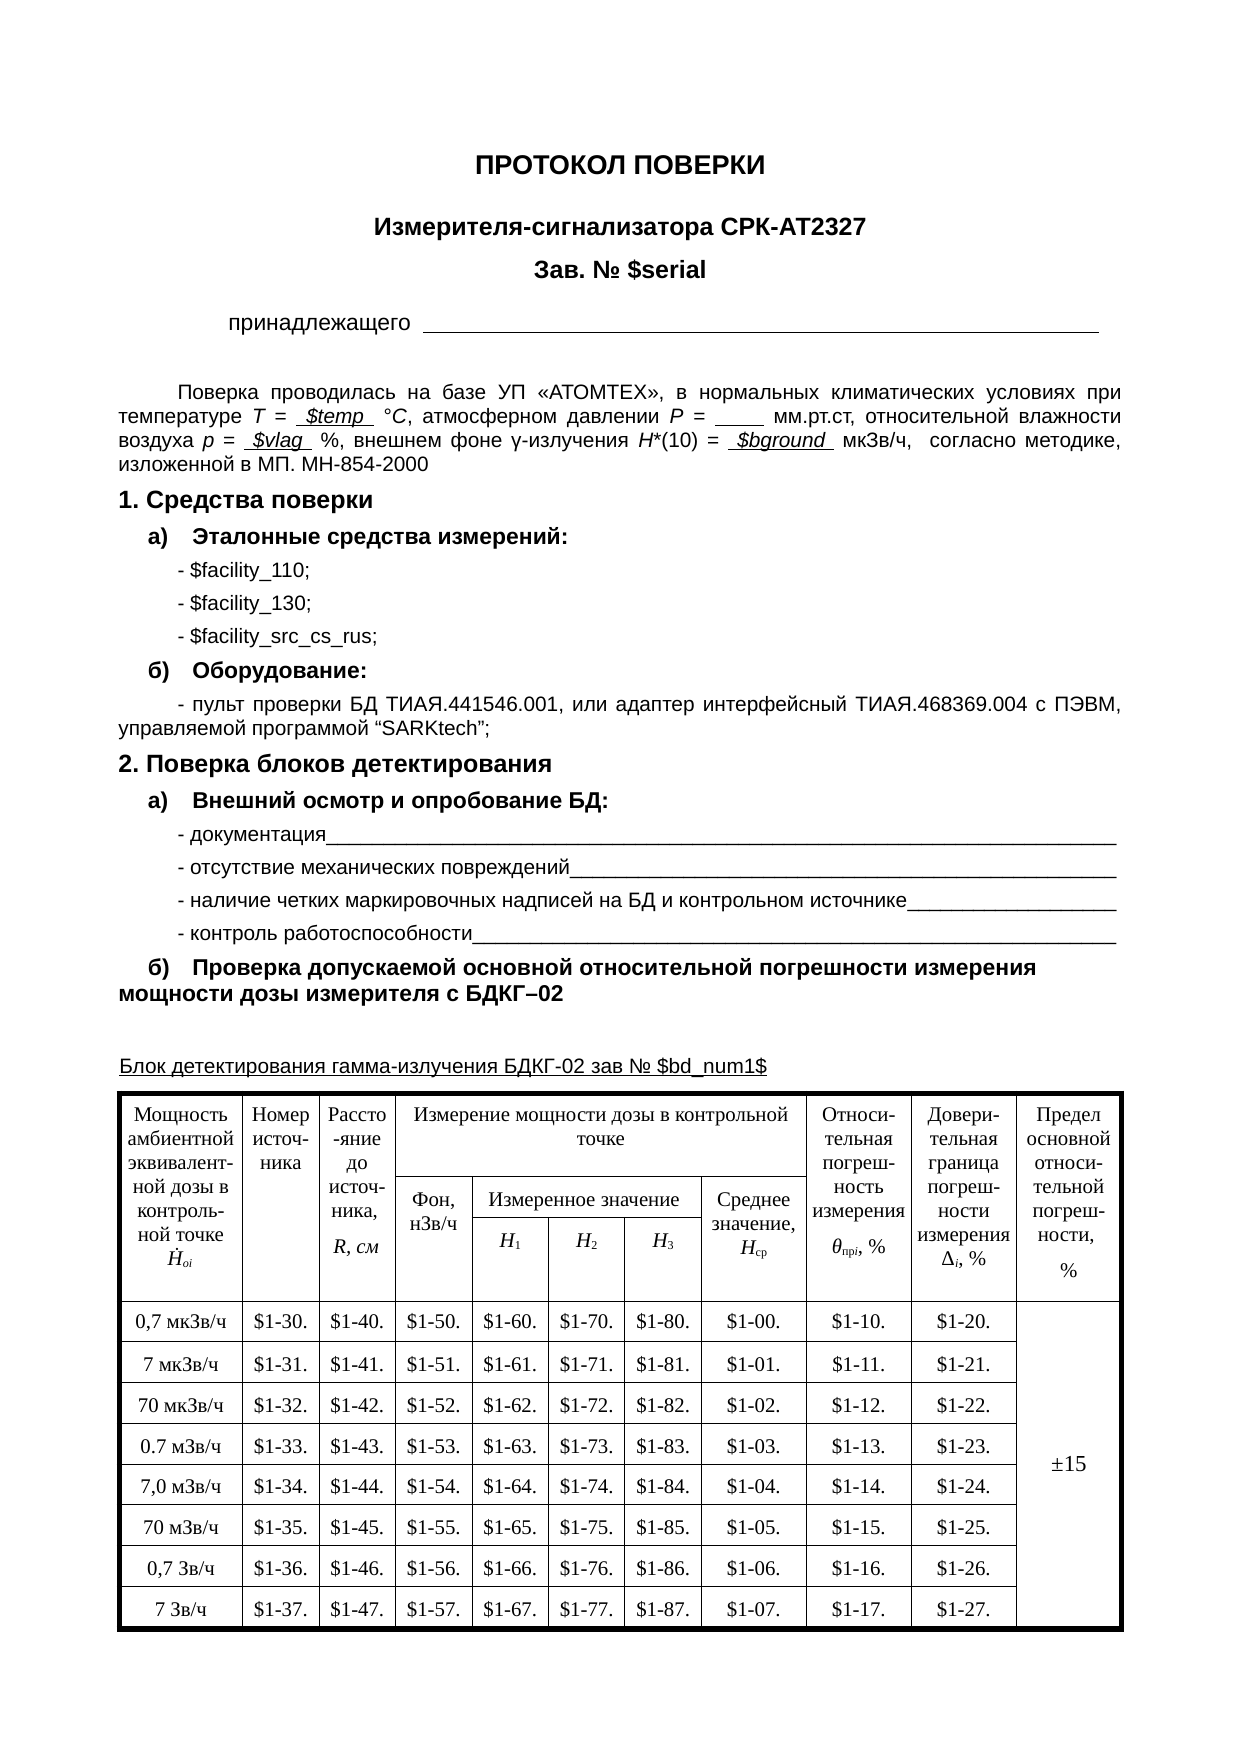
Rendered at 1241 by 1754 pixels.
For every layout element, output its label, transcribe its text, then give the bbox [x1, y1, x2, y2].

table_cell Измеренное значение [473, 1177, 701, 1217]
table_cell H2 [549, 1218, 624, 1301]
table_cell $1-31. [243, 1342, 319, 1382]
table_cell $1-41. [320, 1342, 395, 1382]
table_cell $1-83. [625, 1424, 701, 1463]
table_cell $1-33. [243, 1424, 319, 1463]
table_cell $1-70. [549, 1302, 624, 1341]
table_cell Рассто-яние до источ-ника, R, см [320, 1096, 395, 1301]
table_cell $1-47. [320, 1587, 395, 1626]
text 2. Поверка блоков детектирования [118, 749, 1122, 778]
text Измерителя-сигнализатора СРК-АТ2327 [118, 212, 1122, 241]
table_cell $1-25. [912, 1505, 1016, 1545]
table_cell $1-15. [807, 1505, 911, 1545]
table_cell $1-05. [702, 1505, 806, 1545]
table_cell Измерение мощности дозы в контрольной точке [396, 1096, 806, 1176]
table_cell $1-30. [243, 1302, 319, 1341]
table_cell Среднее значение, Hср [702, 1177, 806, 1301]
text - наличие четких маркировочных надписей на БД и контрольном источнике [118, 888, 1122, 912]
table_cell $1-06. [702, 1546, 806, 1586]
table_cell $1-00. [702, 1302, 806, 1341]
table_cell $1-87. [625, 1587, 701, 1626]
table_cell $1-85. [625, 1505, 701, 1545]
table_cell $1-14. [807, 1465, 911, 1504]
text - $facility_src_cs_rus; [118, 624, 1122, 648]
table_cell $1-50. [396, 1302, 472, 1341]
table_cell $1-32. [243, 1383, 319, 1423]
table_cell $1-82. [625, 1383, 701, 1423]
text а) Эталонные средства измерений: [118, 523, 1122, 549]
table_cell $1-23. [912, 1424, 1016, 1463]
text 1. Средства поверки [118, 485, 1122, 514]
text - $facility_110; [118, 558, 1122, 582]
table_cell $1-65. [473, 1505, 548, 1545]
text - контроль работоспособности [118, 921, 1122, 944]
table_cell Предел основной относи-тельной погреш-ности, % [1017, 1096, 1119, 1301]
table_cell $1-53. [396, 1424, 472, 1463]
text Измерипринадлежащего . . [118, 307, 1122, 336]
table_cell $1-20. [912, 1302, 1016, 1341]
table_cell $1-04. [702, 1465, 806, 1504]
text Поверка проводилась на базе УП «АТОМТЕХ», в нормальных климатических условиях при температуре Т = $temp °С, атмосферном давлении Р = мм.рт.ст, относительной влажности воздуха р = $vlag %, внешнем фоне γ-излучения H*(10) = $bground мкЗв/ч, согласно методике, изложенной в МП. МН-854-2000 [118, 380, 1122, 476]
table_cell $1-45. [320, 1505, 395, 1545]
table_cell $1-02. [702, 1383, 806, 1423]
table_cell $1-21. [912, 1342, 1016, 1382]
table_cell H1 [473, 1218, 548, 1301]
table_cell 0,7 Зв/ч [122, 1546, 242, 1586]
table_cell $1-43. [320, 1424, 395, 1463]
table_cell Довери-тельная граница погреш-ности измерения Δi, % [912, 1096, 1016, 1301]
table_cell $1-24. [912, 1465, 1016, 1504]
table_cell $1-57. [396, 1587, 472, 1626]
table_cell $1-66. [473, 1546, 548, 1586]
table_cell $1-42. [320, 1383, 395, 1423]
table_cell $1-75. [549, 1505, 624, 1545]
table_cell $1-03. [702, 1424, 806, 1463]
table_cell $1-22. [912, 1383, 1016, 1423]
table_cell $1-54. [396, 1465, 472, 1504]
table_cell 7,0 мЗв/ч [122, 1465, 242, 1504]
table_cell $1-17. [807, 1587, 911, 1626]
table_cell $1-64. [473, 1465, 548, 1504]
table_cell $1-37. [243, 1587, 319, 1626]
table_cell Относи-тельная погреш-ность измерения θпрi, % [807, 1096, 911, 1301]
table_cell $1-60. [473, 1302, 548, 1341]
table_cell $1-76. [549, 1546, 624, 1586]
text - пульт проверки БД ТИАЯ.441546.001, или адаптер интерфейсный ТИАЯ.468369.004 с ПЭВМ, управляемой программой “SARKtech”; [118, 692, 1122, 740]
table_cell 70 мкЗв/ч [122, 1383, 242, 1423]
text а) Внешний осмотр и опробование БД: [118, 787, 1122, 813]
table_cell $1-56. [396, 1546, 472, 1586]
table_cell $1-71. [549, 1342, 624, 1382]
table_cell $1-62. [473, 1383, 548, 1423]
text - документация [118, 822, 1122, 846]
table_cell $1-61. [473, 1342, 548, 1382]
table_cell $1-74. [549, 1465, 624, 1504]
text ПРОТОКОЛ ПОВЕРКИ [118, 149, 1122, 181]
table_cell $1-84. [625, 1465, 701, 1504]
table_cell $1-16. [807, 1546, 911, 1586]
table_cell $1-80. [625, 1302, 701, 1341]
text - отсутствие механических повреждений [118, 855, 1122, 879]
table_cell $1-40. [320, 1302, 395, 1341]
table_cell $1-13. [807, 1424, 911, 1463]
table_cell $1-81. [625, 1342, 701, 1382]
table_cell Номер источ-ника [243, 1096, 319, 1301]
table_cell 0,7 мкЗв/ч [122, 1302, 242, 1341]
table_cell $1-86. [625, 1546, 701, 1586]
table_cell $1-72. [549, 1383, 624, 1423]
table_cell 7 мкЗв/ч [122, 1342, 242, 1382]
text б) Оборудование: [118, 657, 1122, 683]
table_cell $1-51. [396, 1342, 472, 1382]
text - $facility_130; [118, 591, 1122, 615]
table_cell 70 мЗв/ч [122, 1505, 242, 1545]
table_cell ±15 [1017, 1302, 1119, 1626]
table_cell $1-01. [702, 1342, 806, 1382]
table_cell $1-12. [807, 1383, 911, 1423]
table_cell $1-07. [702, 1587, 806, 1626]
table_cell $1-11. [807, 1342, 911, 1382]
table_cell $1-10. [807, 1302, 911, 1341]
text Зав. № $serial [118, 255, 1122, 284]
table_cell $1-27. [912, 1587, 1016, 1626]
table_cell $1-52. [396, 1383, 472, 1423]
table_cell $1-67. [473, 1587, 548, 1626]
table_cell 0.7 мЗв/ч [122, 1424, 242, 1463]
table_cell H3 [625, 1218, 701, 1301]
table_cell $1-44. [320, 1465, 395, 1504]
text б) Проверка допускаемой основной относительной погрешности измерения мощности дозы измерителя с БДКГ–02 [118, 953, 1122, 1006]
table_cell Мощность амбиентной эквивалент-ной дозы в контроль-ной точке Ḣoi [122, 1096, 242, 1301]
table_cell $1-34. [243, 1465, 319, 1504]
table_cell Фон, нЗв/ч [396, 1177, 472, 1301]
table_cell $1-55. [396, 1505, 472, 1545]
table_cell $1-26. [912, 1546, 1016, 1586]
table_cell $1-35. [243, 1505, 319, 1545]
table_cell $1-36. [243, 1546, 319, 1586]
table_cell $1-73. [549, 1424, 624, 1463]
table_cell 7 Зв/ч [122, 1587, 242, 1626]
table_header Блок детектирования гамма-излучения БДКГ-02 зав № $bd_num1$ [119, 1042, 1121, 1091]
table_cell $1-77. [549, 1587, 624, 1626]
table_cell $1-63. [473, 1424, 548, 1463]
table_cell $1-46. [320, 1546, 395, 1586]
